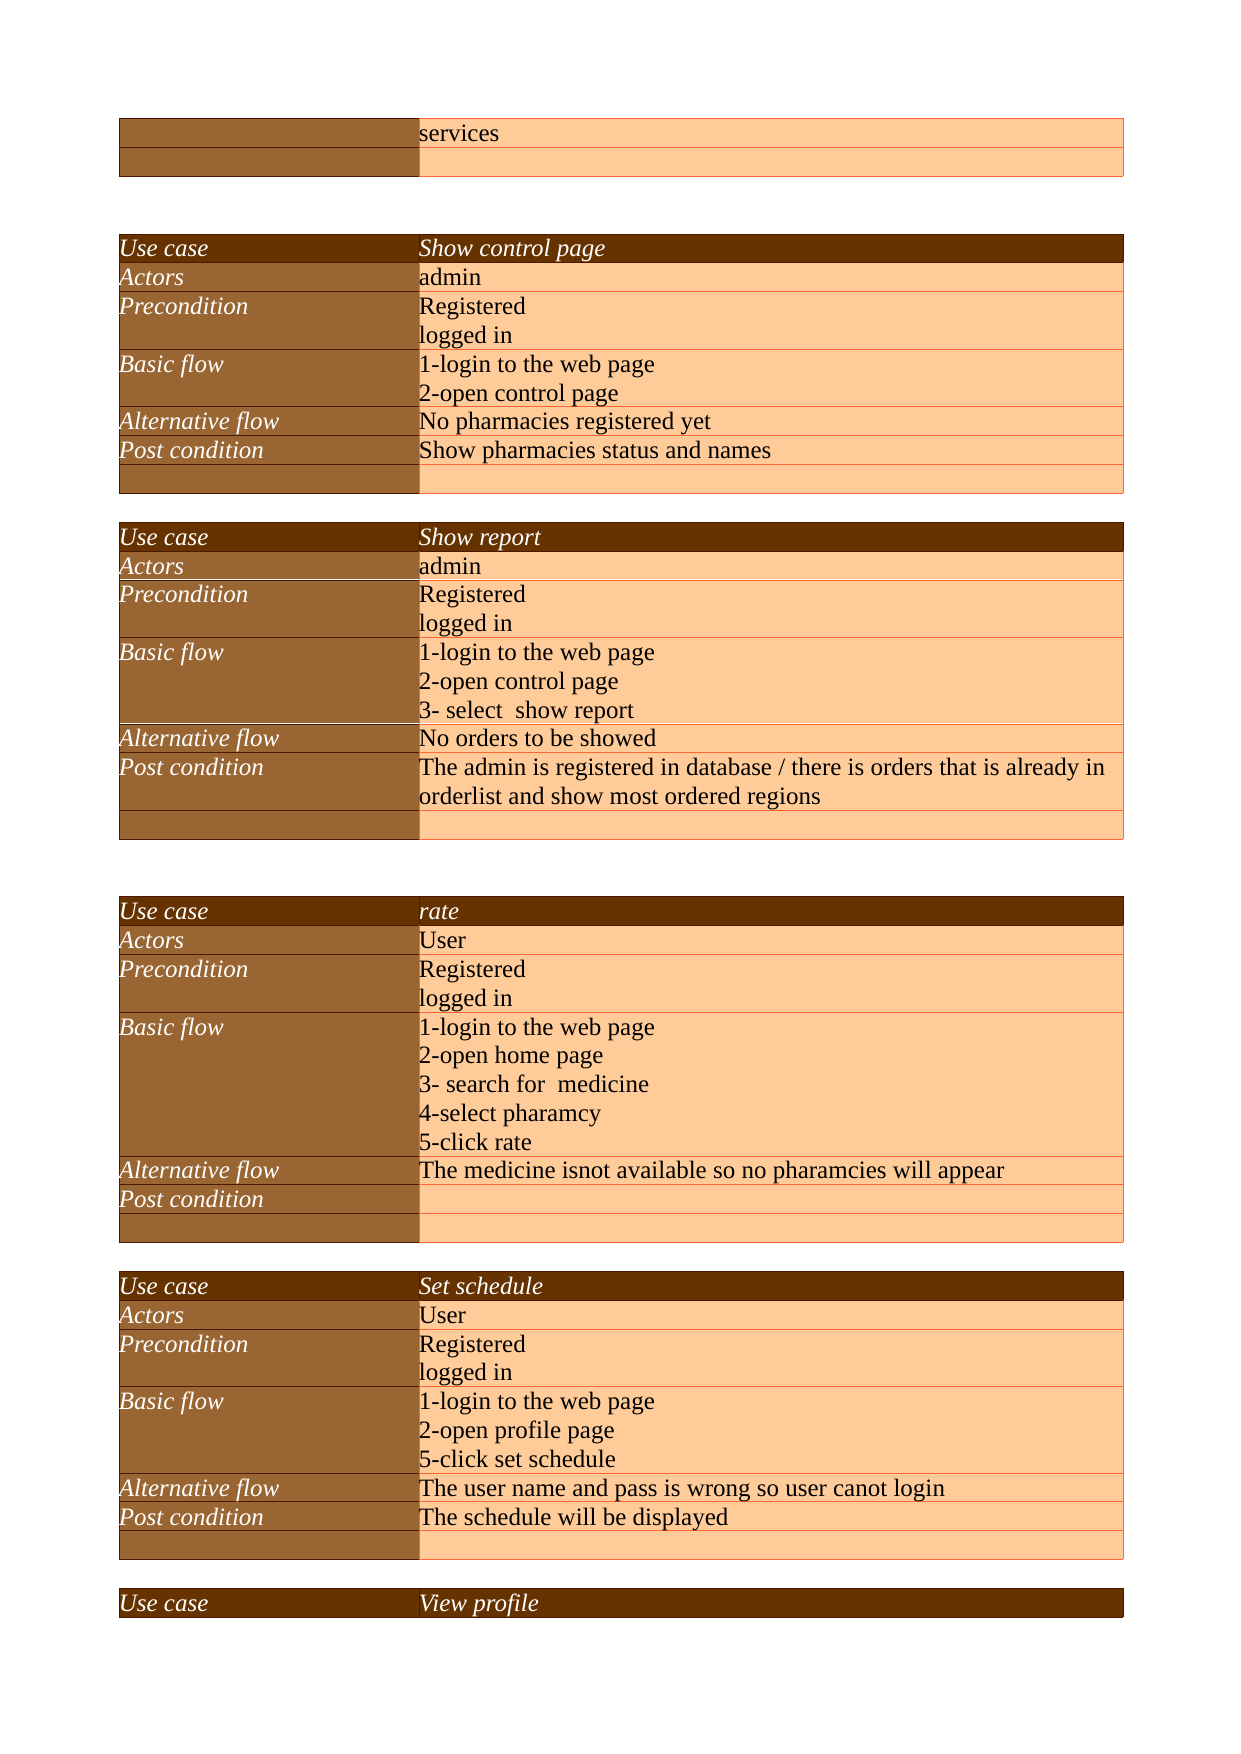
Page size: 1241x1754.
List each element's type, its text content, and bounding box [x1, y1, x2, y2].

table_cell Registered logged in [420, 292, 1123, 349]
table_cell Actors [120, 926, 419, 954]
table_cell Registered logged in [420, 581, 1123, 637]
table_cell Post condition [120, 1502, 419, 1530]
table_cell Post condition [120, 436, 419, 464]
table_cell [420, 465, 1123, 493]
table_cell The admin is registered in database / there is orders that is already in orderlist and show most ordered regions [420, 753, 1123, 810]
table_cell [120, 1531, 419, 1559]
table_cell Basic flow [120, 638, 419, 723]
table_header View profile [420, 1589, 1123, 1617]
table_header rate [420, 897, 1123, 925]
table_cell The user name and pass is wrong so user canot login [420, 1474, 1123, 1501]
table_cell Basic flow [120, 350, 419, 406]
table_cell User [420, 926, 1123, 954]
table_cell [420, 1185, 1123, 1213]
table_header Show control page [420, 235, 1123, 262]
table_cell Precondition [120, 292, 419, 349]
table_cell [120, 148, 419, 176]
table_cell 1-login to the web page 2-open control page 3- select show report [420, 638, 1123, 723]
table_cell [420, 1214, 1123, 1242]
table_cell Alternative flow [120, 1157, 419, 1184]
table_cell Precondition [120, 955, 419, 1012]
table_cell Post condition [120, 753, 419, 810]
table_header Set schedule [420, 1272, 1123, 1300]
table_cell [420, 148, 1123, 176]
table_cell User [420, 1301, 1123, 1329]
table_cell 1-login to the web page 2-open control page [420, 350, 1123, 406]
table_cell No orders to be showed [420, 725, 1123, 752]
table_header Use case [120, 523, 419, 551]
table_cell Actors [120, 1301, 419, 1329]
table_cell admin [420, 552, 1123, 579]
table_cell Show pharmacies status and names [420, 436, 1123, 464]
table_cell [120, 811, 419, 839]
table_cell 1-login to the web page 2-open profile page 5-click set schedule [420, 1387, 1123, 1473]
table_cell [420, 811, 1123, 839]
table_header Use case [120, 1589, 419, 1617]
table_cell Post condition [120, 1185, 419, 1213]
table_cell The schedule will be displayed [420, 1502, 1123, 1530]
table_cell [120, 1214, 419, 1242]
table_cell Alternative flow [120, 725, 419, 752]
table_cell Precondition [120, 1330, 419, 1386]
table_cell Alternative flow [120, 407, 419, 435]
table_cell Alternative flow [120, 1474, 419, 1501]
table_cell No pharmacies registered yet [420, 407, 1123, 435]
table_cell Basic flow [120, 1013, 419, 1156]
table_cell Actors [120, 552, 419, 579]
table_cell The medicine isnot available so no pharamcies will appear [420, 1157, 1123, 1184]
table_cell Precondition [120, 581, 419, 637]
table_cell 1-login to the web page 2-open home page 3- search for medicine 4-select pharamcy 5-click rate [420, 1013, 1123, 1156]
table_cell Actors [120, 263, 419, 291]
table_cell [120, 465, 419, 493]
table_cell Basic flow [120, 1387, 419, 1473]
table_cell services [420, 119, 1123, 147]
table_cell admin [420, 263, 1123, 291]
table_cell Registered logged in [420, 955, 1123, 1012]
table_header Show report [420, 523, 1123, 551]
table_cell [120, 119, 419, 147]
table_header Use case [120, 1272, 419, 1300]
table_header Use case [120, 235, 419, 262]
table_cell [420, 1531, 1123, 1559]
table_header Use case [120, 897, 419, 925]
table_cell Registered logged in [420, 1330, 1123, 1386]
